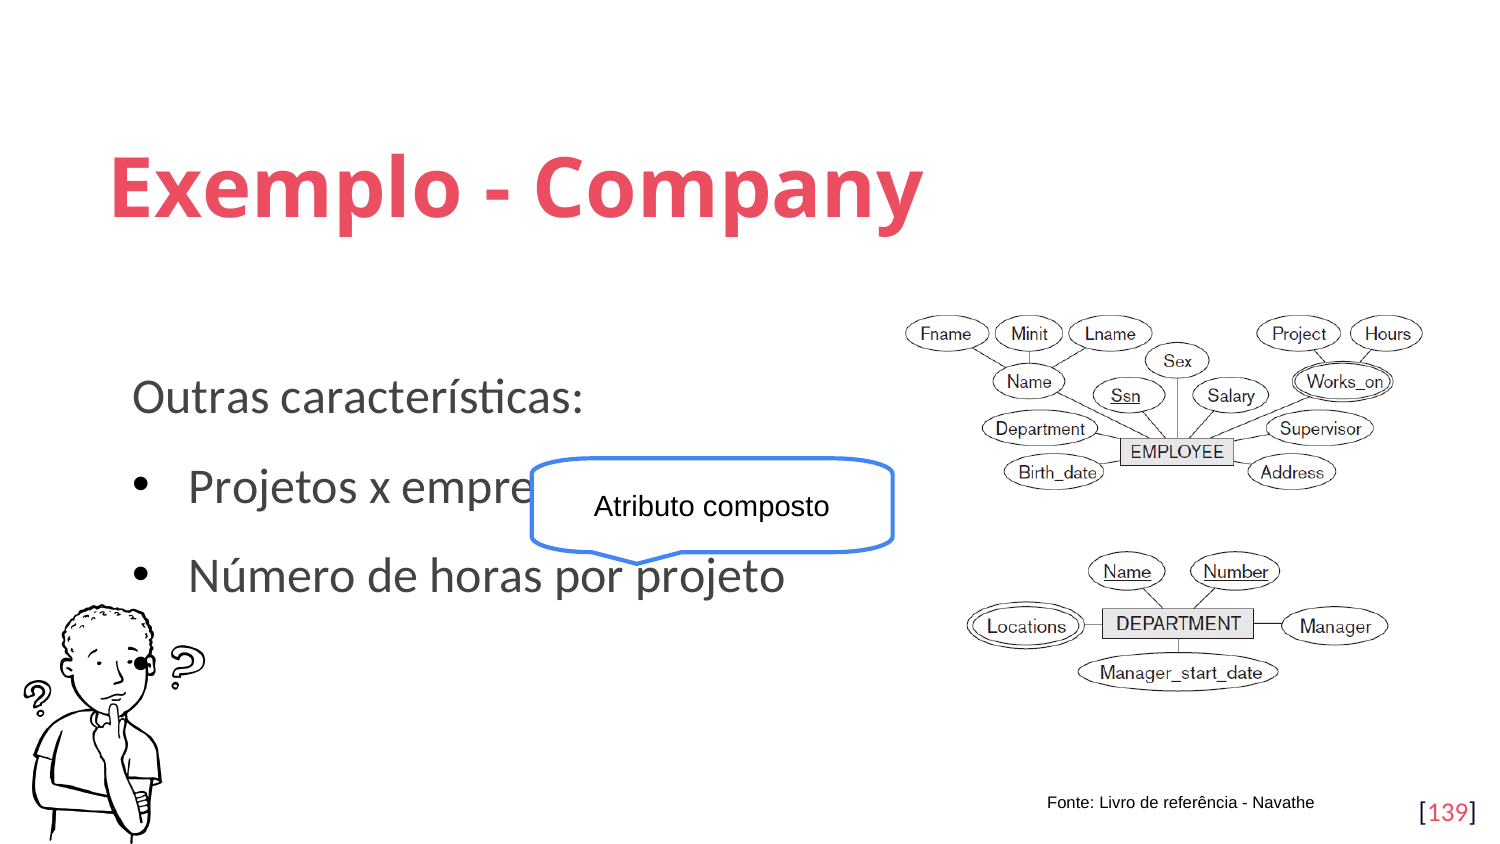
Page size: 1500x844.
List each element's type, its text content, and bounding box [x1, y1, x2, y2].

text_box Atributo composto [531, 458, 893, 564]
slide_number [139] [1403, 779, 1494, 844]
picture [0, 603, 236, 844]
text_box Outras características: Projetos x empregados Número de horas por projeto [117, 267, 972, 780]
text_box [92, 242, 947, 603]
text_box Fonte: Livro de referência - Navathe [919, 784, 1443, 820]
text_box Exemplo - Company [92, 104, 1408, 243]
picture [972, 540, 1427, 698]
picture [892, 287, 1437, 500]
